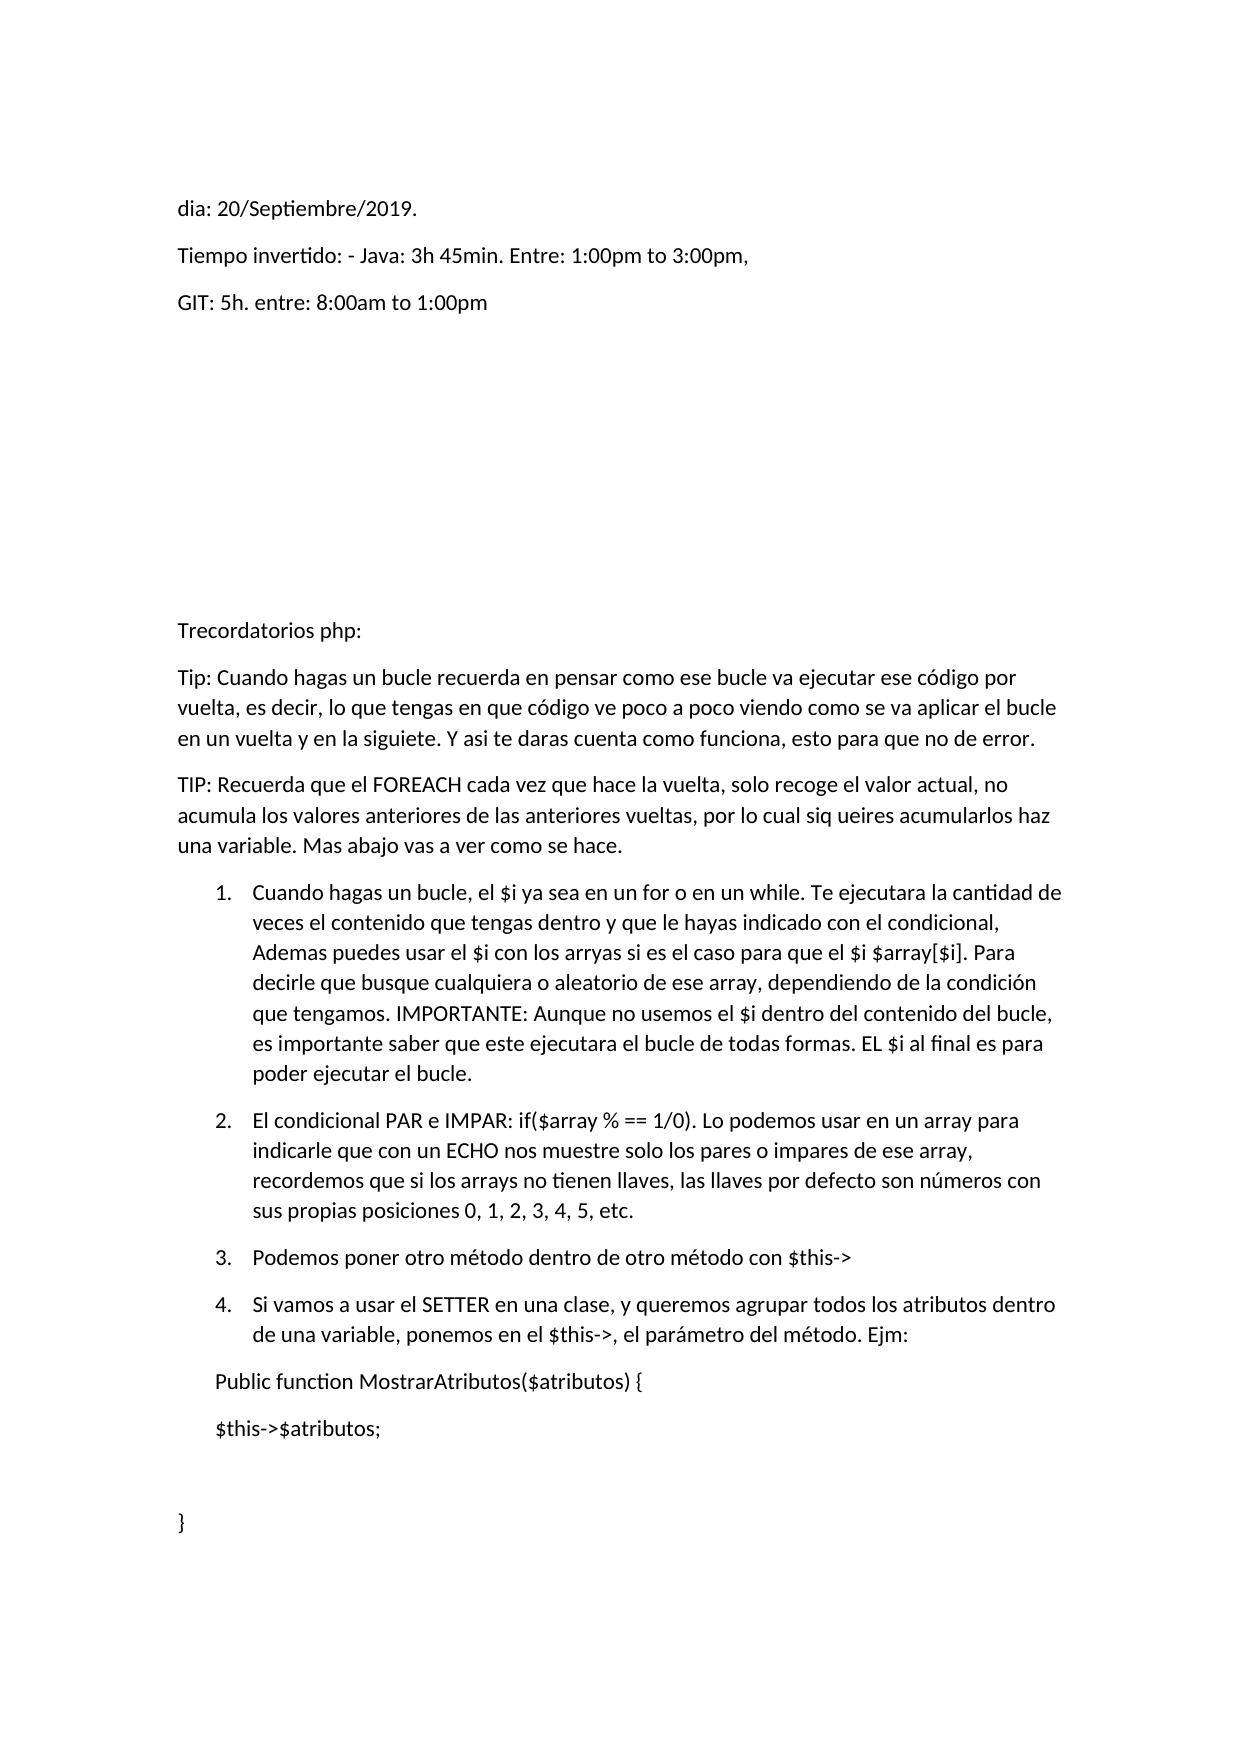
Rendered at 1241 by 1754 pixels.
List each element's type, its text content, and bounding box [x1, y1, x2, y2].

text TIP: Recuerda que el FOREACH cada vez que hace la vuelta, solo recoge el valor actual, no acumula los valores anteriores de las anteriores vueltas, por lo cual siq ueires acumularlos haz una variable. Mas abajo vas a ver como se hace. [177, 771, 1063, 859]
text GIT: 5h. entre: 8:00am to 1:00pm [177, 288, 1063, 316]
list Podemos poner otro método dentro de otro método con $this-> [215, 1243, 1063, 1271]
list Si vamos a usar el SETTER en una clase, y queremos agrupar todos los atributos dentro de una variable, ponemos en el $this->, el parámetro del método. Ejm: [215, 1290, 1063, 1348]
list Cuando hagas un bucle, el $i ya sea en un for o en un while. Te ejecutara la cantidad de veces el contenido que tengas dentro y que le hayas indicado con el condicional, Ademas puedes usar el $i con los arryas si es el caso para que el $i $array[$i]. Para decirle que busque cualquiera o aleatorio de ese array, dependiendo de la condición que tengamos. IMPORTANTE: Aunque no usemos el $i dentro del contenido del bucle, es importante saber que este ejecutara el bucle de todas formas. EL $i al final es para poder ejecutar el bucle. [215, 878, 1063, 1087]
text $this->$atributos; [215, 1414, 1063, 1442]
text dia: 20/Septiembre/2019. [177, 194, 1063, 222]
text Tiempo invertido: - Java: 3h 45min. Entre: 1:00pm to 3:00pm, [177, 241, 1063, 269]
text } [177, 1508, 1063, 1536]
text Tip: Cuando hagas un bucle recuerda en pensar como ese bucle va ejecutar ese código por vuelta, es decir, lo que tengas en que código ve poco a poco viendo como se va aplicar el bucle en un vuelta y en la siguiete. Y asi te daras cuenta como funciona, esto para que no de error. [177, 663, 1063, 752]
text Trecordatorios php: [177, 616, 1063, 644]
text Public function MostrarAtributos($atributos) { [215, 1367, 1063, 1395]
list El condicional PAR e IMPAR: if($array % == 1/0). Lo podemos usar en un array para indicarle que con un ECHO nos muestre solo los pares o impares de ese array, recordemos que si los arrays no tienen llaves, las llaves por defecto son números con sus propias posiciones 0, 1, 2, 3, 4, 5, etc. [215, 1106, 1063, 1224]
